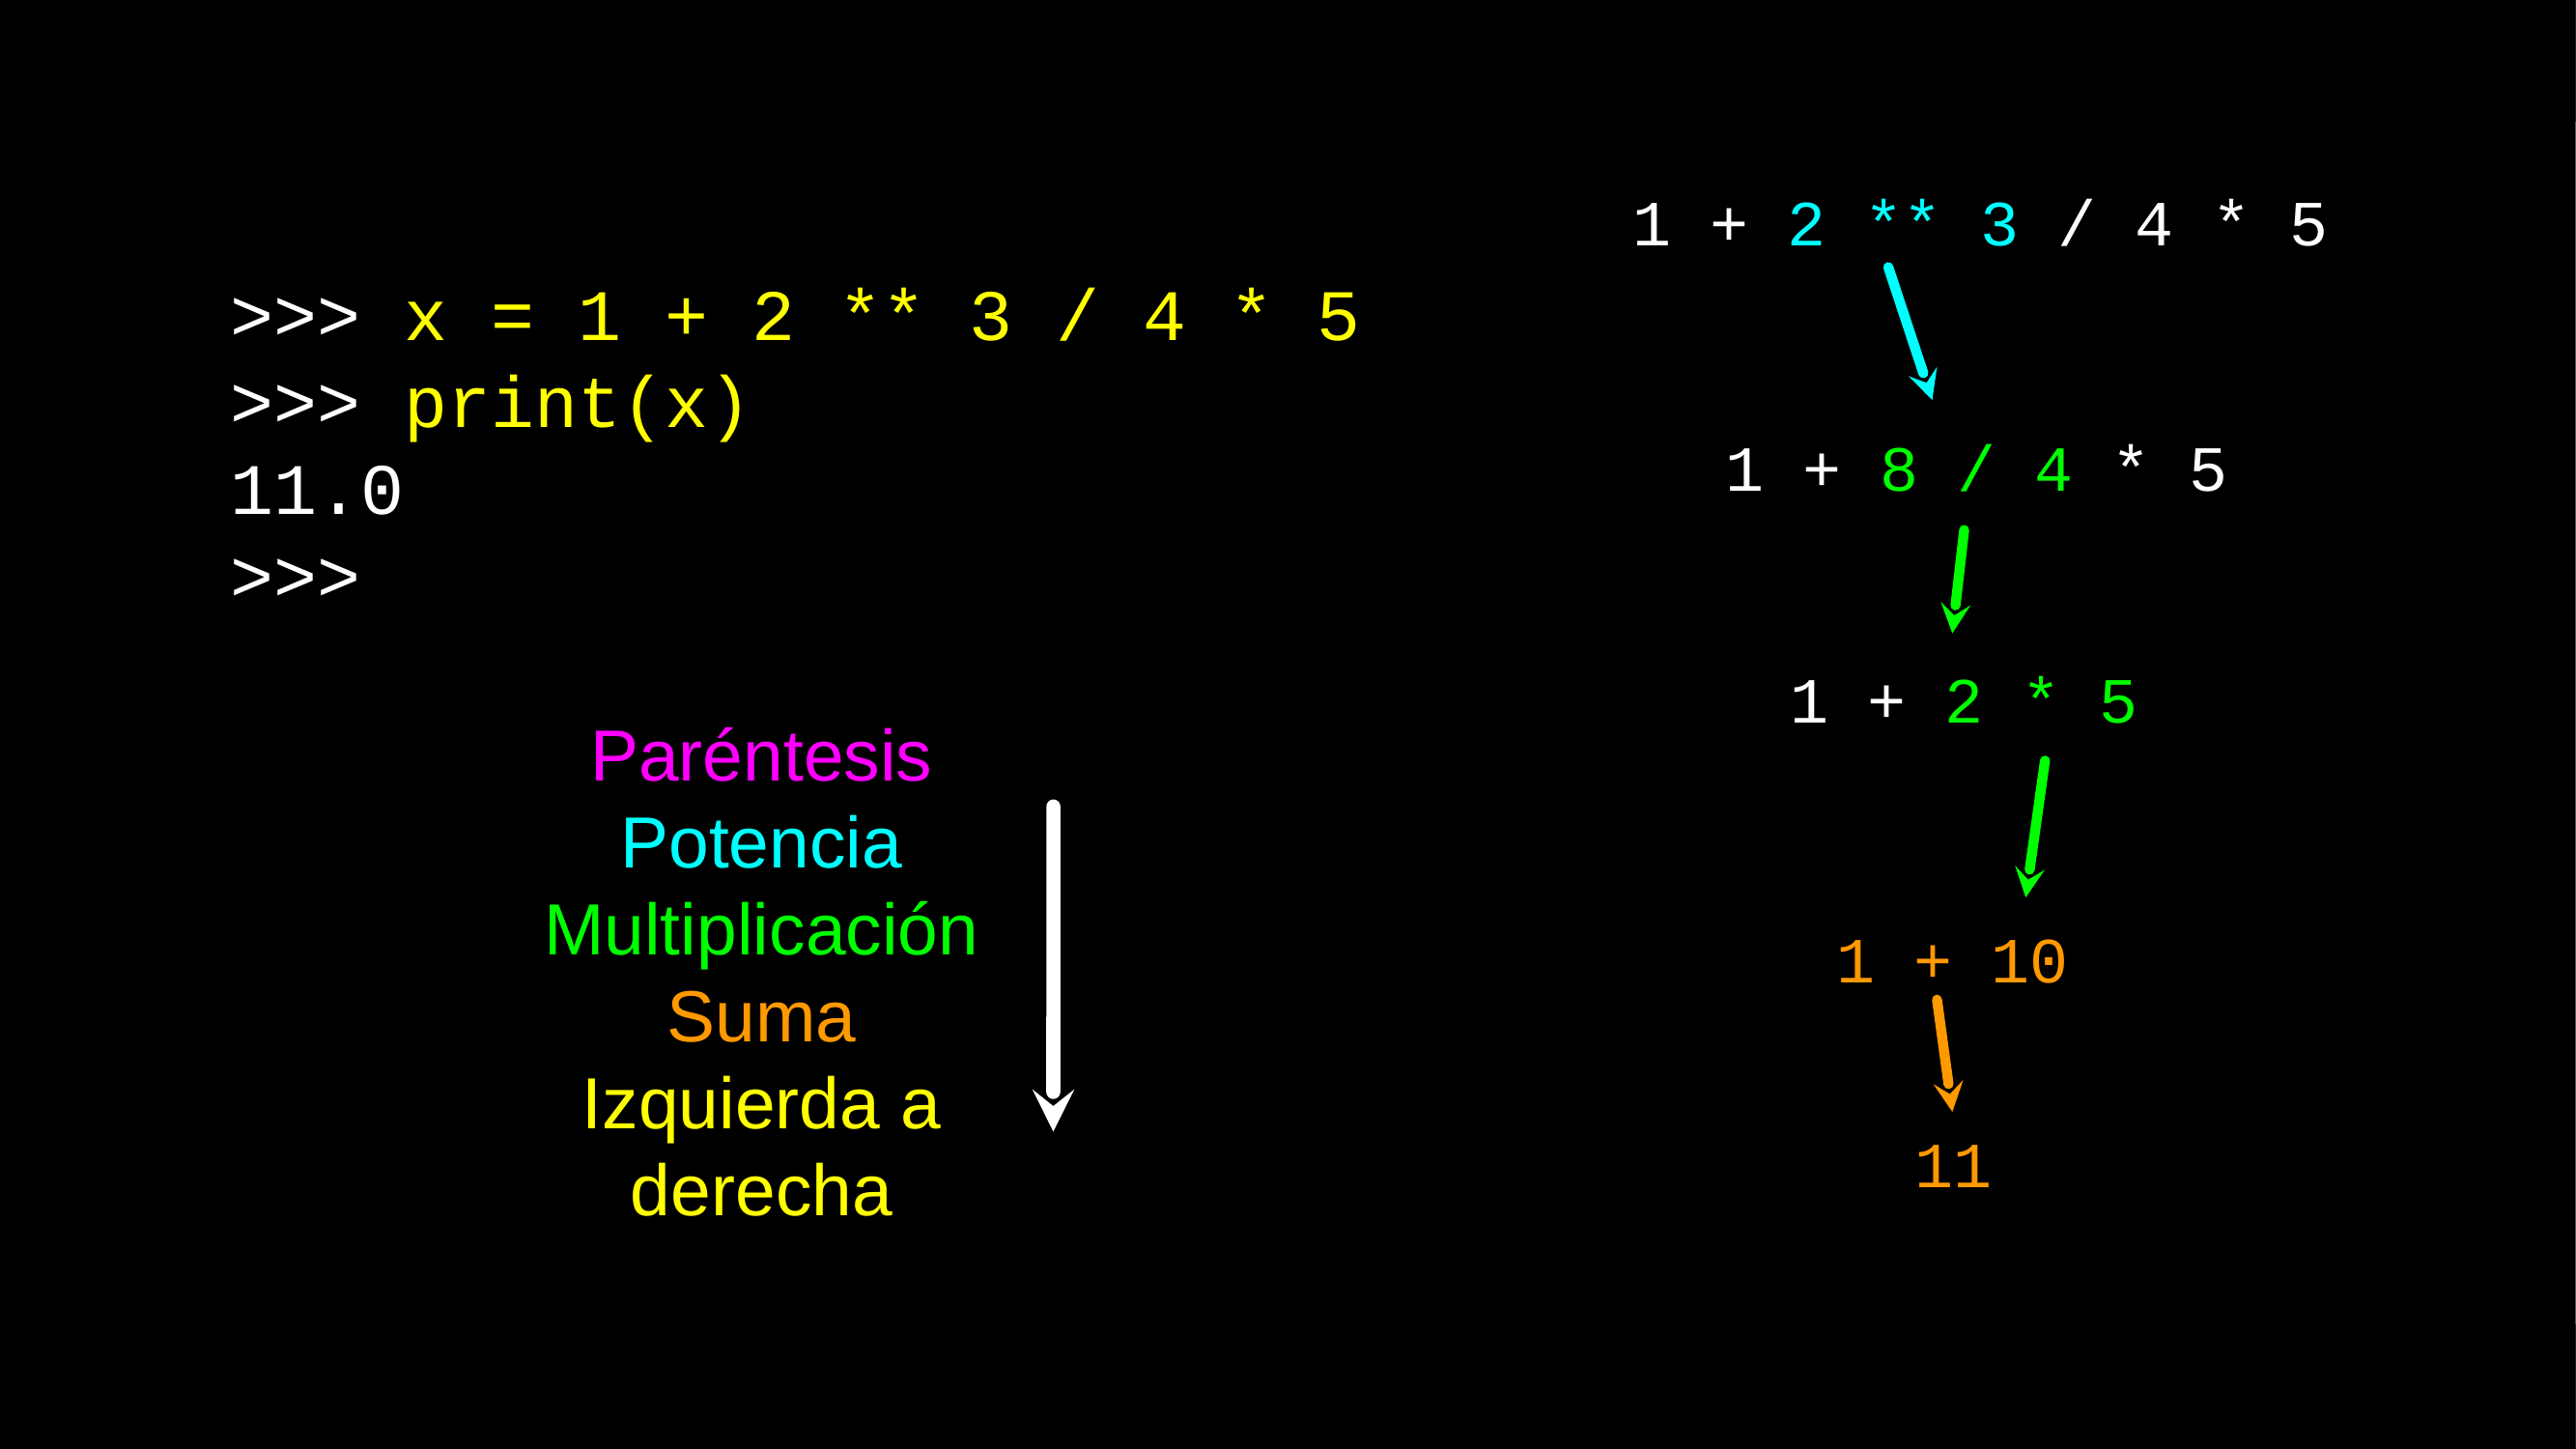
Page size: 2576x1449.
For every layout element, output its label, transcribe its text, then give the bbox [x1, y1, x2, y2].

text_box 1 + 2 ** 3 / 4 * 5 [1632, 156, 2366, 284]
text_box 1 + 8 / 4 * 5 [1725, 402, 2366, 529]
text_box 1 + 10 [1836, 893, 2194, 1021]
text_box 11 [1914, 1098, 2030, 1226]
text_box 1 + 2 * 5 [1790, 634, 2301, 761]
text_box >>> x = 1 + 2 ** 3 / 4 * 5 >>> print(x) 11.0 >>> [230, 207, 1396, 676]
text_box Paréntesis Potencia Multiplicación Suma Izquierda a derecha [524, 729, 999, 1208]
